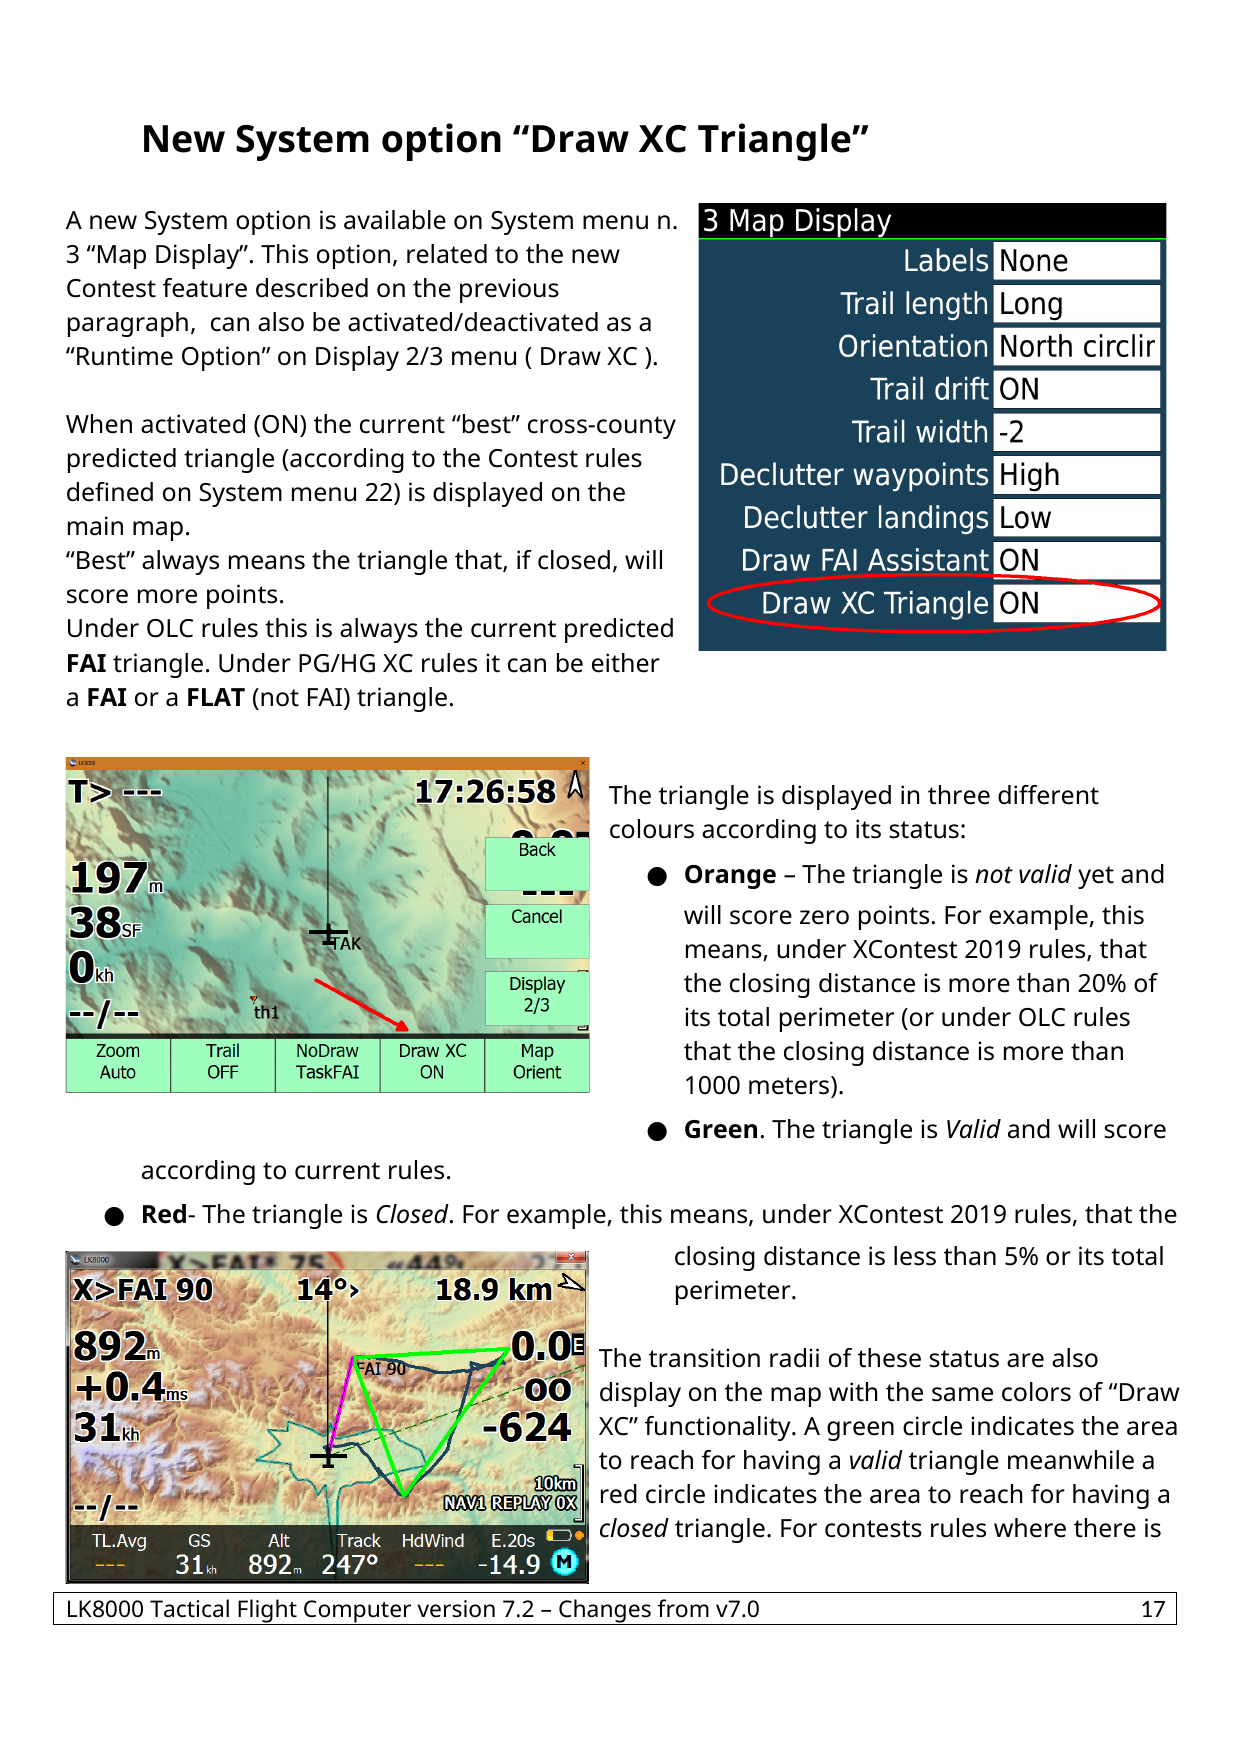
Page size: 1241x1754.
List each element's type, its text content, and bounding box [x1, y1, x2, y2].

text Under OLC rules this is always the current predicted FAI triangle. Under PG/HG XC rules it can be either a FAI or a FLAT (not FAI) triangle. [66, 611, 1181, 713]
text When activated (ON) the current “best” cross-county predicted triangle (according to the Contest rules defined on System menu 22) is displayed on the main map. [66, 407, 698, 543]
text “Best” always means the triangle that, if closed, will score more points. [66, 543, 698, 611]
picture [65, 757, 590, 1093]
text A new System option is available on System menu n. 3 “Map Display”. This option, related to the new Contest feature described on the previous paragraph, can also be activated/deactivated as a “Runtime Option” on Display 2/3 menu ( Draw XC ). [66, 202, 1181, 373]
subtitle New System option “Draw XC Triangle” [66, 112, 1181, 163]
text The triangle is displayed in three different colours according to its status: [590, 778, 1181, 846]
list Red- The triangle is Closed. For example, this means, under XContest 2019 rules, that the closing distance is less than 5% or its total perimeter. [103, 1187, 1181, 1306]
list Orange – The triangle is not valid yet and will score zero points. For example, this means, under XContest 2019 rules, that the closing distance is more than 20% of its total perimeter (or under OLC rules that the closing distance is more than 1000 meters). [103, 846, 1181, 1102]
text The transition radii of these status are also display on the map with the same colors of “Draw XC” functionality. A green circle indicates the area to reach for having a valid triangle meanwhile a red circle indicates the area to reach for having a closed triangle. For contests rules where there is [589, 1340, 1181, 1545]
picture [65, 1251, 589, 1584]
list Green. The triangle is Valid and will score according to current rules. [103, 1102, 1181, 1187]
picture [698, 203, 1167, 651]
